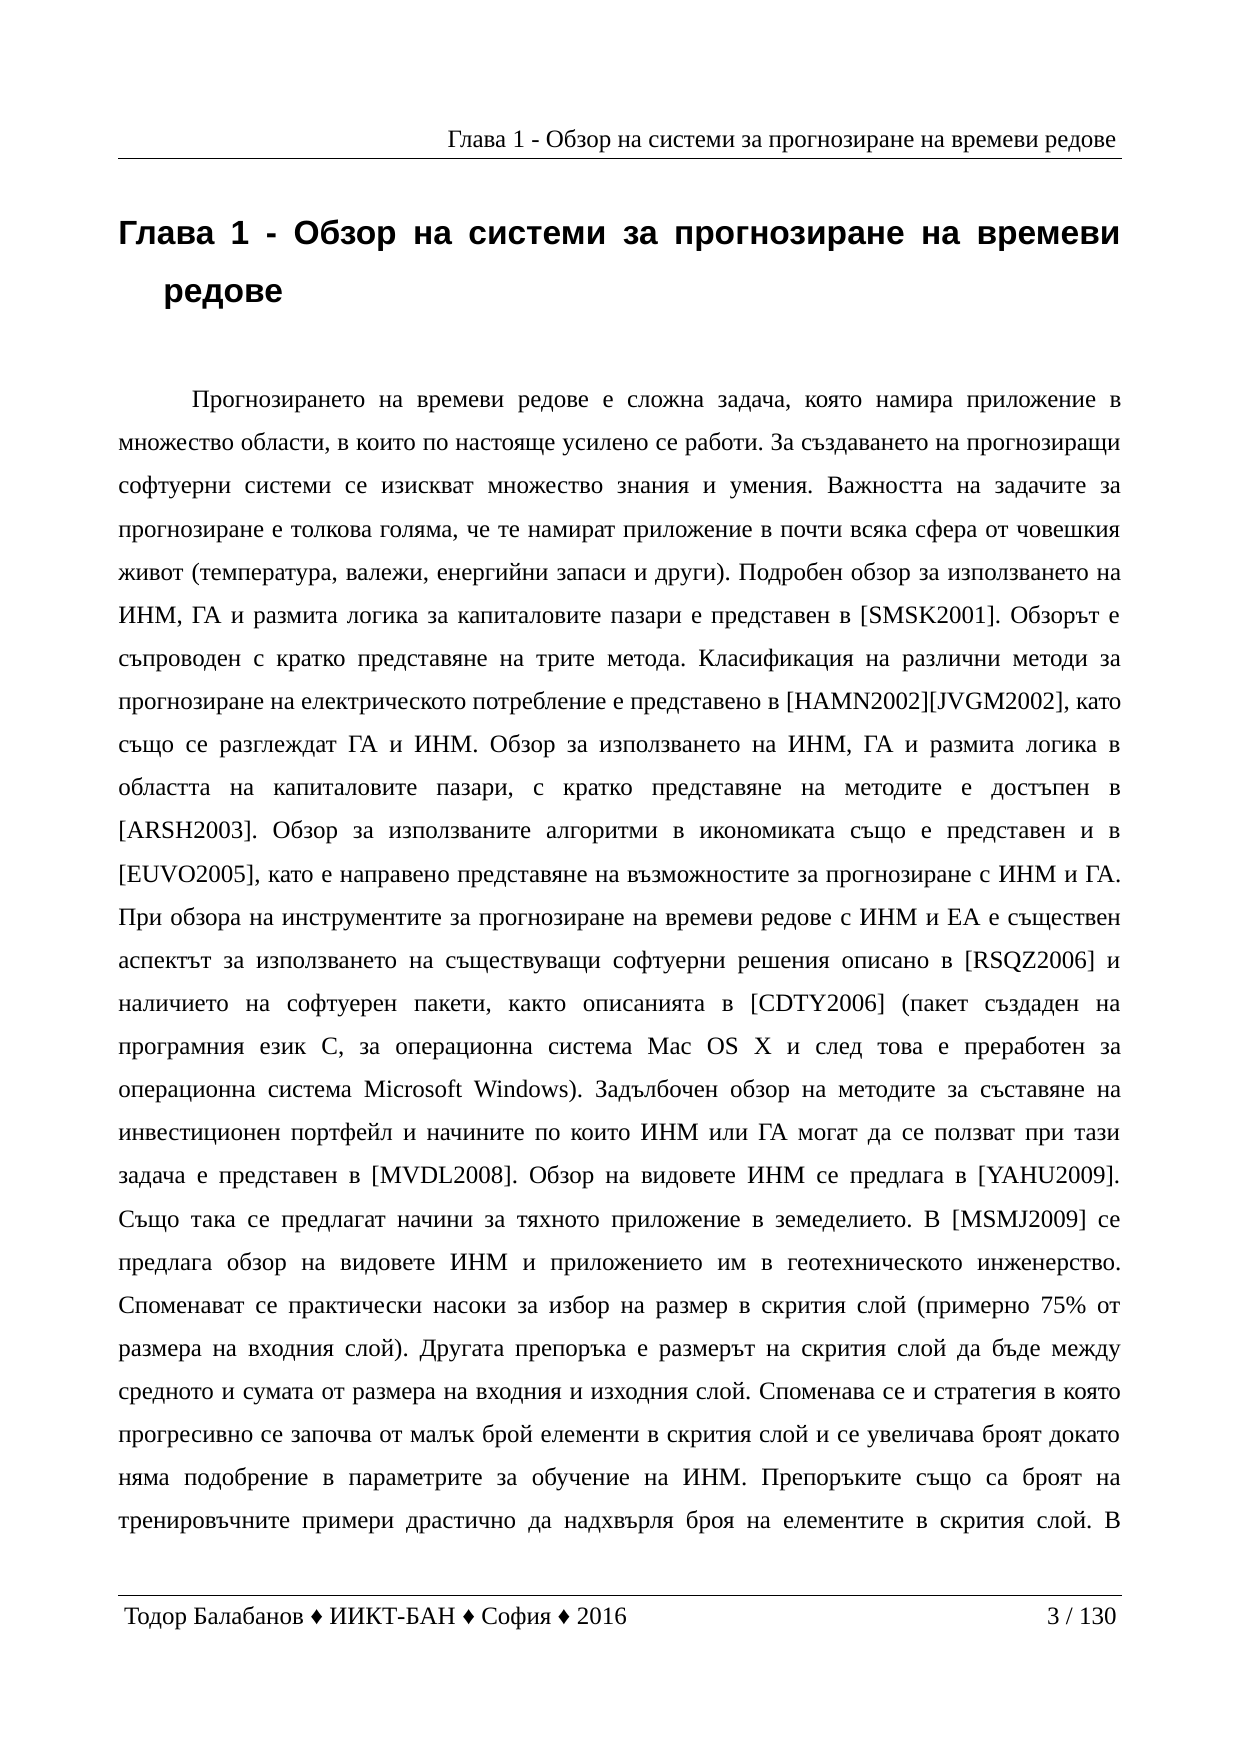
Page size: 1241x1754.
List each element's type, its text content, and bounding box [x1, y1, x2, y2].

subtitle Глава 1 - Обзор на системи за прогнозиране на времеви редове [118, 213, 1122, 309]
text Прогнозирането на времеви редове е сложна задача, която намира приложение в множество области, в които по настояще усилено се работи. За създаването на прогнозиращи софтуерни системи се изискват множество знания и умения. Важността на задачите за прогнозиране е толкова голяма, че те намират приложение в почти всяка сфера от човешкия живот (температура, валежи, енергийни запаси и други). Подробен обзор за използването на ИНМ, ГА и размита логика за капиталовите пазари е представен в [SMSK2001]. Обзорът е съпроводен с кратко представяне на трите метода. Класификация на различни методи за прогнозиране на електрическото потребление е представено в [HAMN2002][JVGM2002], като също се разглеждат ГА и ИНМ. Обзор за използването на ИНМ, ГА и размита логика в областта на капиталовите пазари, с кратко представяне на методите е достъпен в [ARSH2003]. Обзор за използваните алгоритми в икономиката също е представен и в [EUVO2005], като е направено представяне на възможностите за прогнозиране с ИНМ и ГА. При обзора на инструментите за прогнозиране на времеви редове с ИНМ и ЕА е съществен аспектът за използването на съществуващи софтуерни решения описано в [RSQZ2006] и наличието на софтуерен пакети, както описанията в [CDTY2006] (пакет създаден на програмния език С, за операционна система Mac OS X и след това е преработен за операционна система Microsoft Windows). Задълбочен обзор на методите за съставяне на инвестиционен портфейл и начините по които ИНМ или ГА могат да се ползват при тази задача е представен в [MVDL2008]. Обзор на видовете ИНМ се предлага в [YAHU2009]. Също така се предлагат начини за тяхното приложение в земеделието. В [MSMJ2009] се предлага обзор на видовете ИНМ и приложението им в геотехническото инженерство. Споменават се практически насоки за избор на размер в скрития слой (примерно 75% от размера на входния слой). Другата препоръка е размерът на скрития слой да бъде между средното и сумата от размера на входния и изходния слой. Споменава се и стратегия в която прогресивно се започва от малък брой елементи в скрития слой и се увеличава броят докато няма подобрение в параметрите за обучение на ИНМ. Препоръките също са броят на тренировъчните примери драстично да надхвърля броя на елементите в скрития слой. В [118, 384, 1122, 1534]
